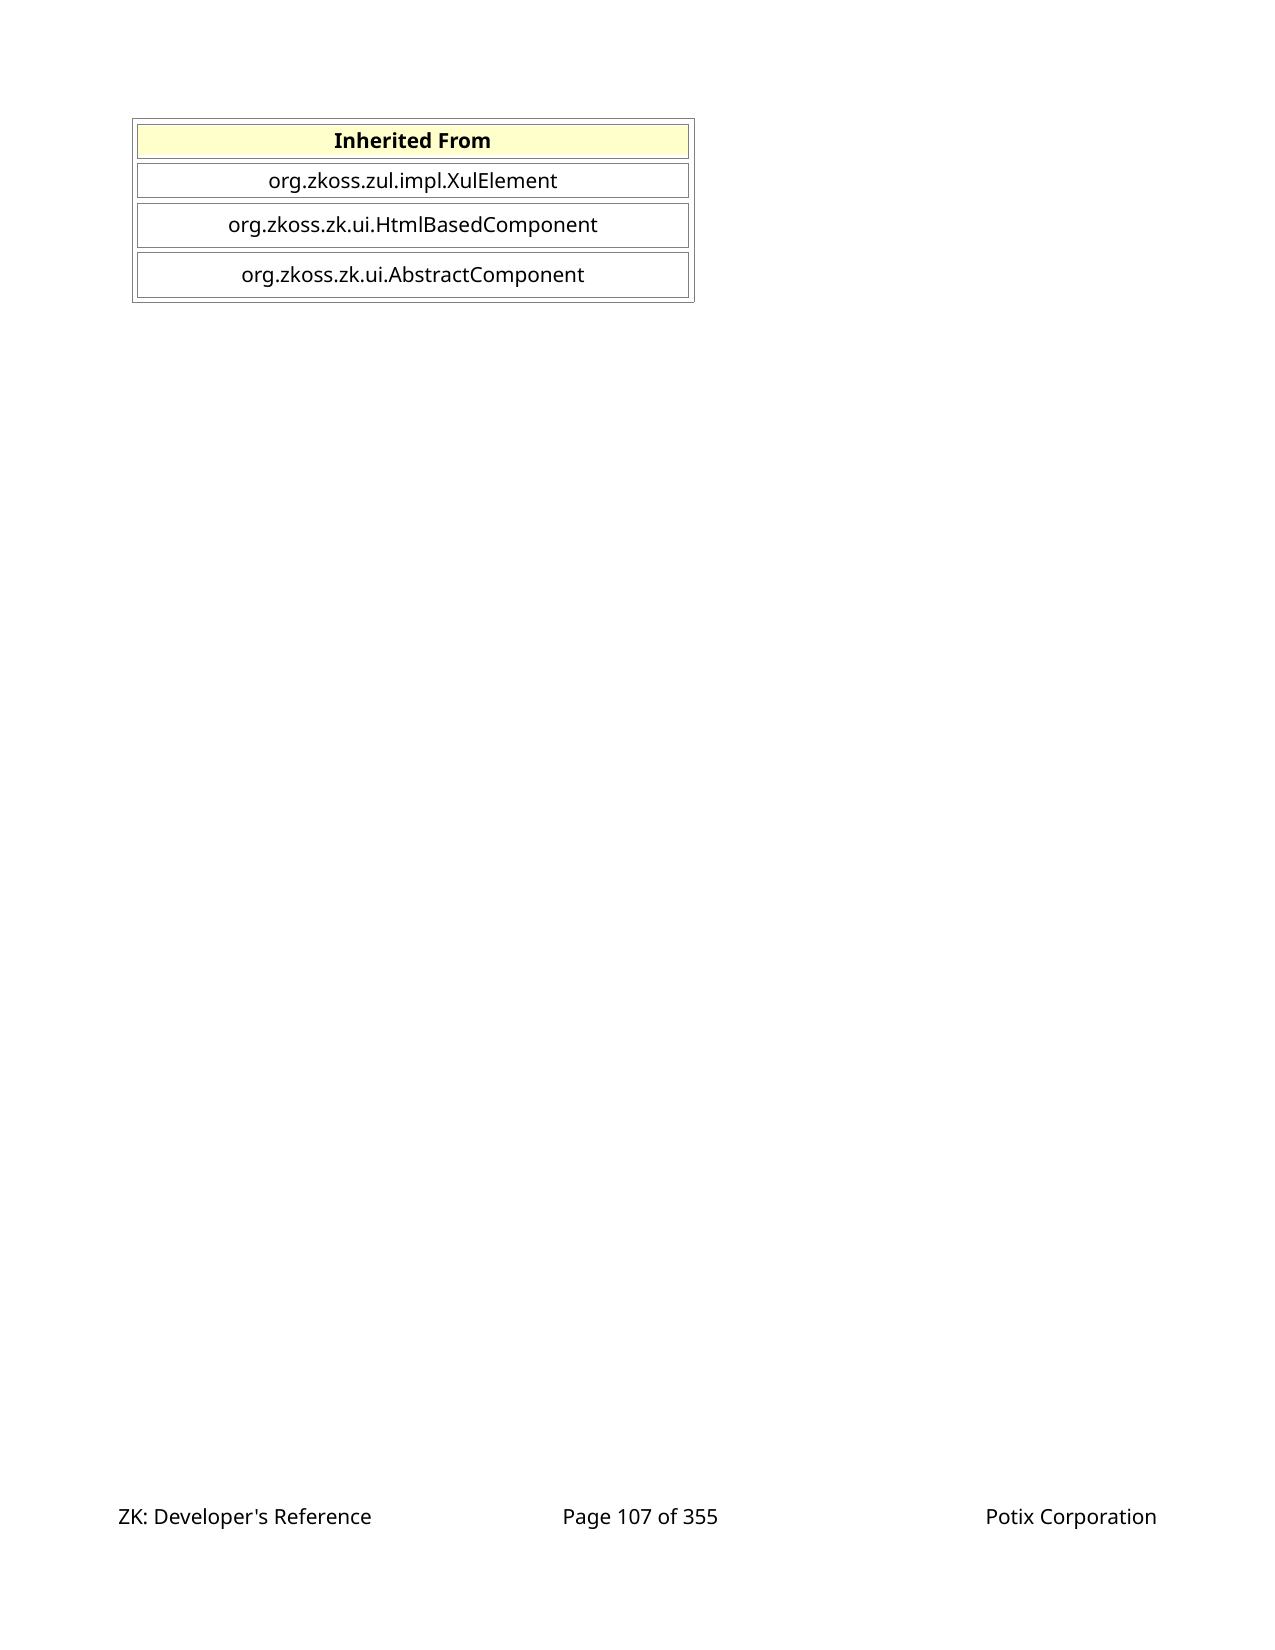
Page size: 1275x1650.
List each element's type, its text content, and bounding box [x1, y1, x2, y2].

table_header Inherited From [134, 119, 691, 158]
table_cell org.zkoss.zk.ui.AbstractComponent [134, 247, 691, 297]
table_cell org.zkoss.zk.ui.HtmlBasedComponent [134, 197, 691, 247]
table_cell org.zkoss.zul.impl.XulElement [134, 158, 691, 197]
